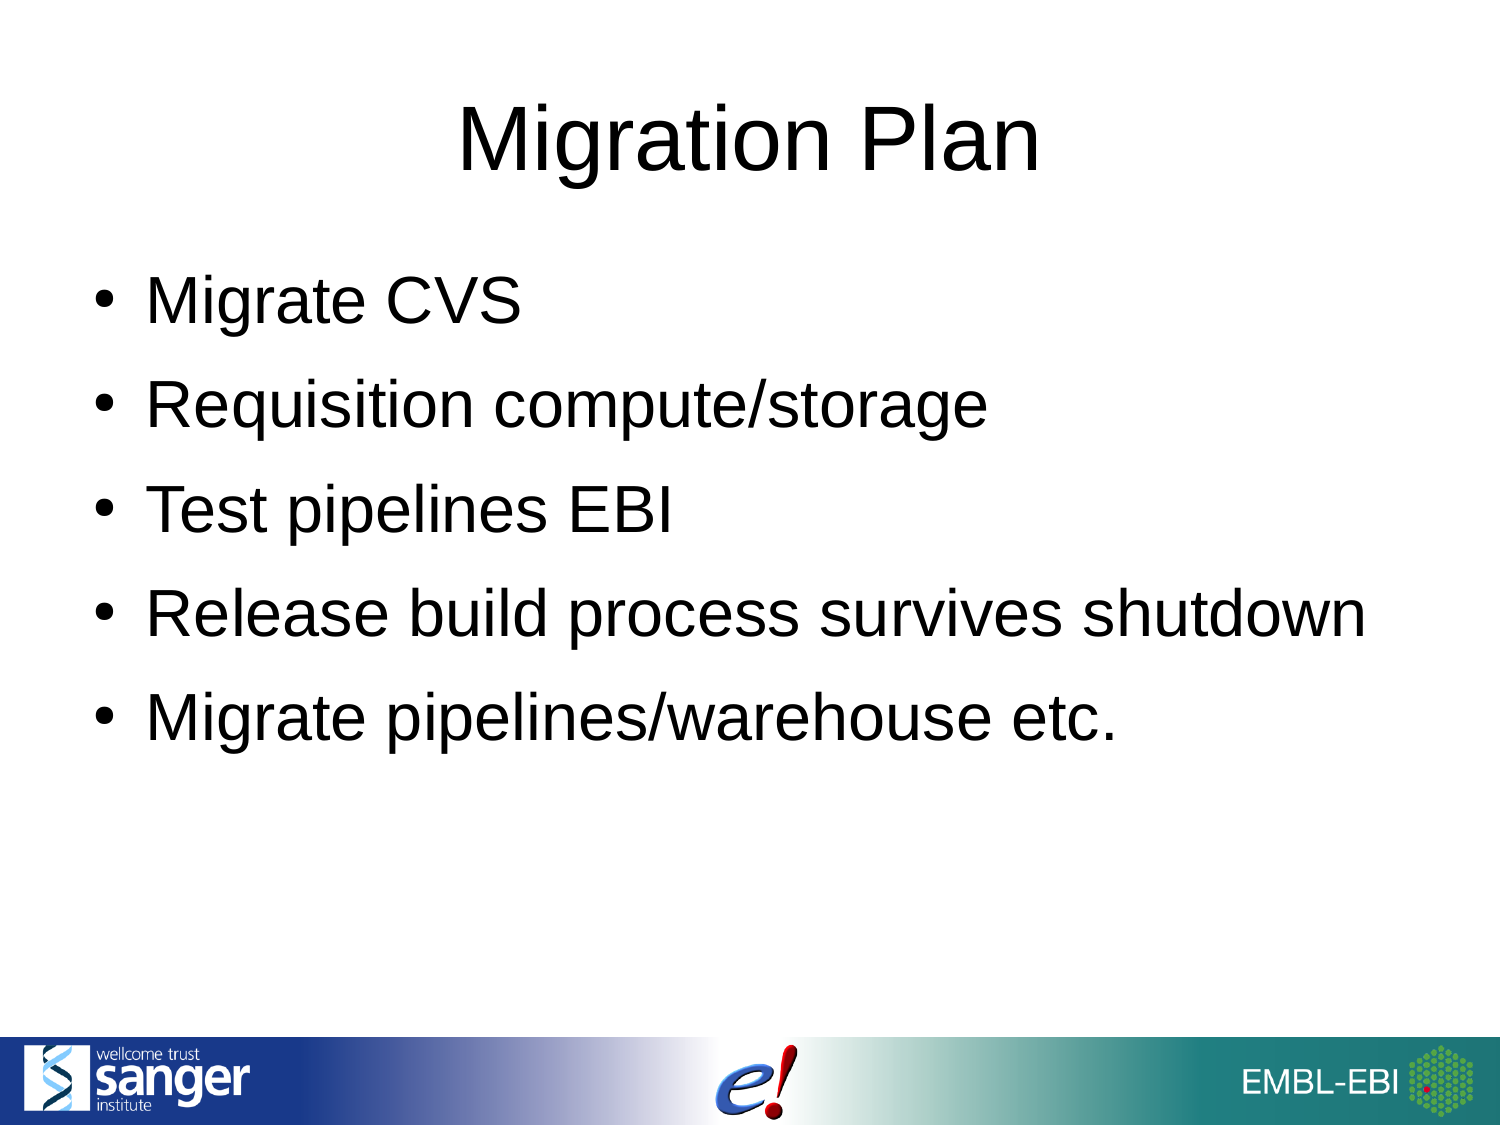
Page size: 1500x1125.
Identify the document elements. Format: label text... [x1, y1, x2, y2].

list Migrate CVS Requisition compute/storage Test pipelines EBI Release build process survives shutdown Migrate pipelines/warehouse etc. [75, 263, 1395, 916]
picture [0, 1037, 1500, 1125]
title Migration Plan [75, 44, 1425, 233]
